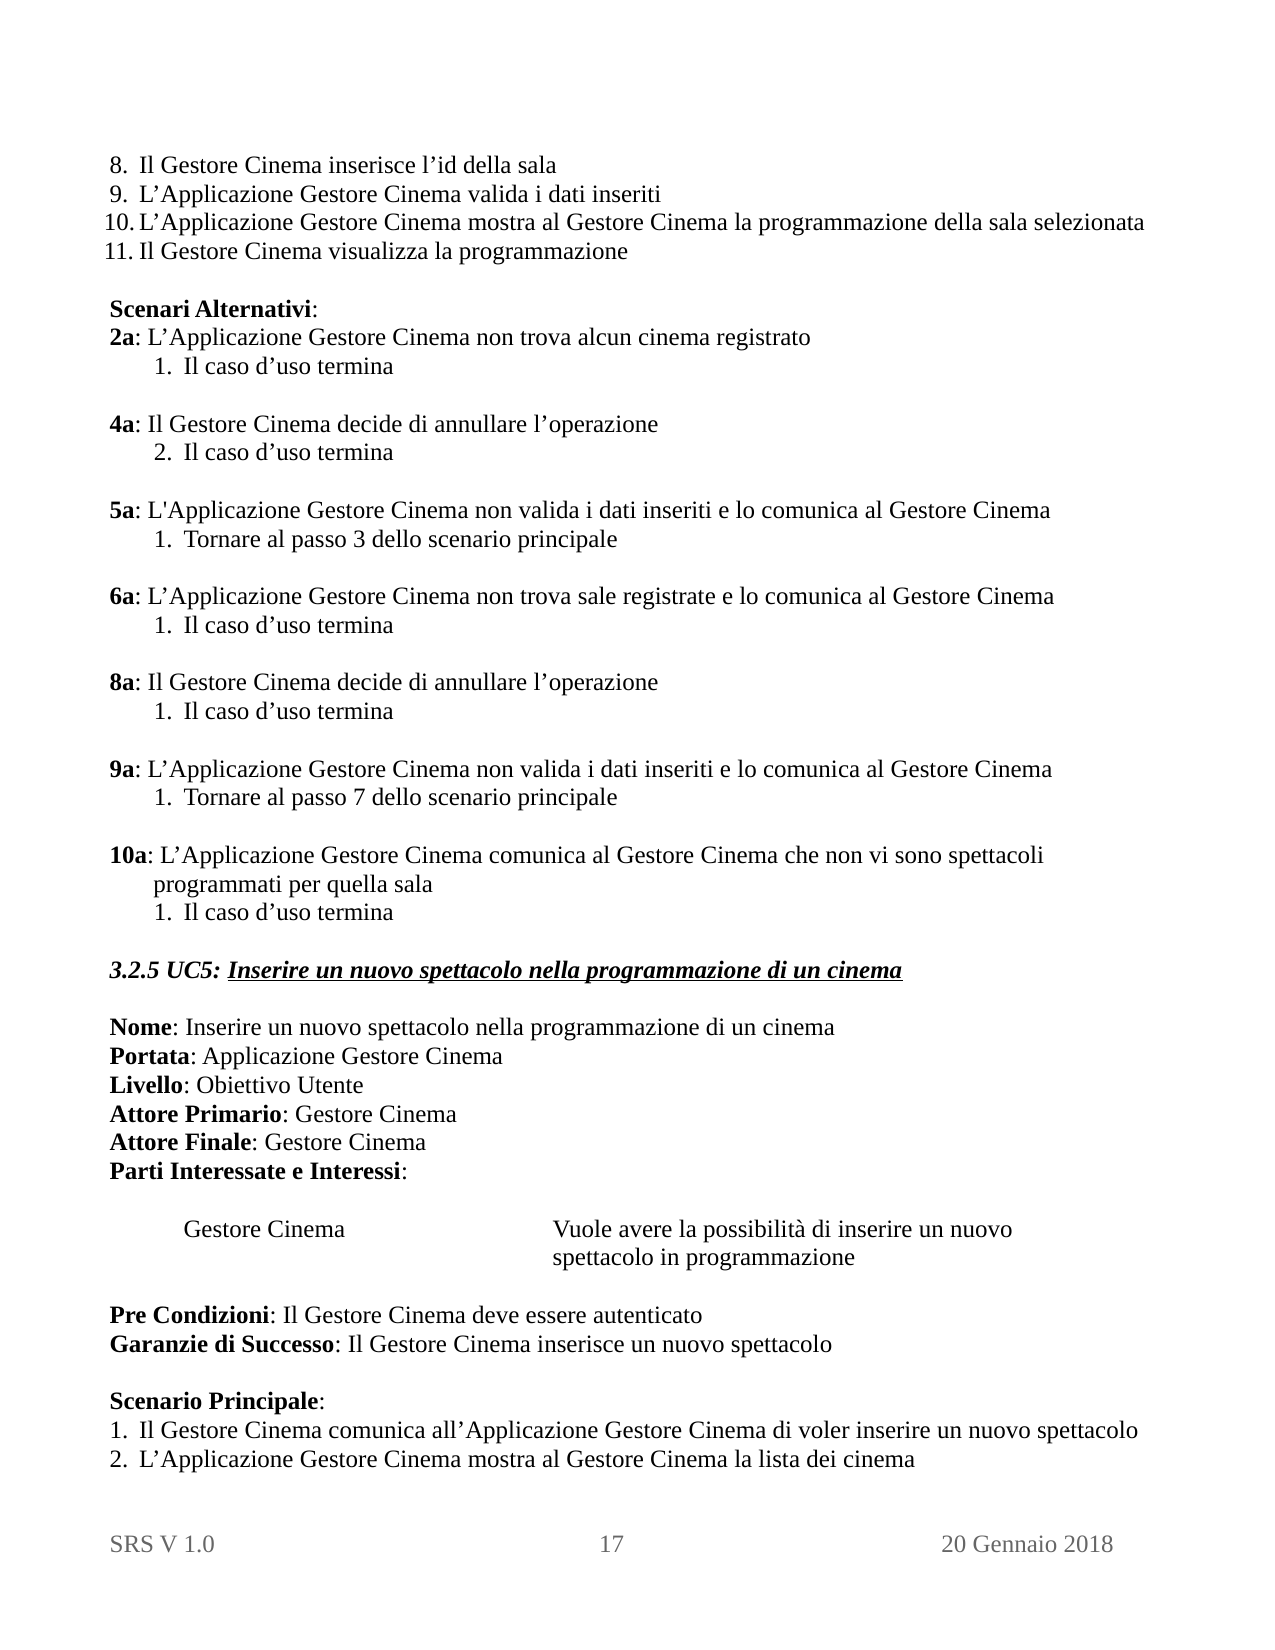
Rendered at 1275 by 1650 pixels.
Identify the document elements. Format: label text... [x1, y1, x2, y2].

text Parti Interessate e Interessi: [109, 1156, 1162, 1185]
text Gestore Cinema Vuole avere la possibilità di inserire un nuovo spettacolo in programmazione [109, 1214, 1162, 1271]
text 4a: Il Gestore Cinema decide di annullare l’operazione [109, 409, 1162, 437]
text 10a: L’Applicazione Gestore Cinema comunica al Gestore Cinema che non vi sono spettacoli [109, 840, 1162, 869]
list Il caso d’uso termina [154, 437, 1162, 466]
text 9a: L’Applicazione Gestore Cinema non valida i dati inseriti e lo comunica al Gestore Cinema [109, 754, 1162, 782]
text programmati per quella sala [109, 869, 1162, 897]
text Livello: Obiettivo Utente [109, 1070, 1162, 1099]
list Il Gestore Cinema inserisce l’id della sala [109, 150, 1162, 179]
text Portata: Applicazione Gestore Cinema [109, 1041, 1162, 1070]
text Scenari Alternativi: [109, 294, 1162, 322]
list Il caso d’uso termina [154, 351, 1162, 380]
text Attore Primario: Gestore Cinema [109, 1099, 1162, 1127]
list L’Applicazione Gestore Cinema mostra al Gestore Cinema la programmazione della sala selezionata [103, 207, 1162, 236]
list Tornare al passo 7 dello scenario principale [154, 782, 1162, 811]
list Il caso d’uso termina [154, 696, 1162, 725]
list Tornare al passo 3 dello scenario principale [154, 524, 1162, 552]
text 5a: L'Applicazione Gestore Cinema non valida i dati inseriti e lo comunica al Gestore Cinema [109, 495, 1162, 524]
text Attore Finale: Gestore Cinema [109, 1127, 1162, 1156]
list Il caso d’uso termina [154, 610, 1162, 639]
text 2a: L’Applicazione Gestore Cinema non trova alcun cinema registrato [109, 322, 1162, 351]
list L’Applicazione Gestore Cinema valida i dati inseriti [109, 179, 1162, 207]
list Il caso d’uso termina [154, 897, 1162, 926]
list Il Gestore Cinema visualizza la programmazione [103, 236, 1162, 265]
text Garanzie di Successo: Il Gestore Cinema inserisce un nuovo spettacolo [109, 1329, 1162, 1357]
text 3.2.5 UC5: Inserire un nuovo spettacolo nella programmazione di un cinema [109, 955, 1162, 984]
text Nome: Inserire un nuovo spettacolo nella programmazione di un cinema [109, 1012, 1162, 1041]
text Pre Condizioni: Il Gestore Cinema deve essere autenticato [109, 1300, 1162, 1329]
list Il Gestore Cinema comunica all’Applicazione Gestore Cinema di voler inserire un nuovo spettacolo [109, 1415, 1162, 1444]
text Scenario Principale: [109, 1386, 1162, 1415]
list L’Applicazione Gestore Cinema mostra al Gestore Cinema la lista dei cinema [109, 1444, 1162, 1472]
text 6a: L’Applicazione Gestore Cinema non trova sale registrate e lo comunica al Gestore Cinema [109, 581, 1162, 610]
text 8a: Il Gestore Cinema decide di annullare l’operazione [109, 667, 1162, 696]
